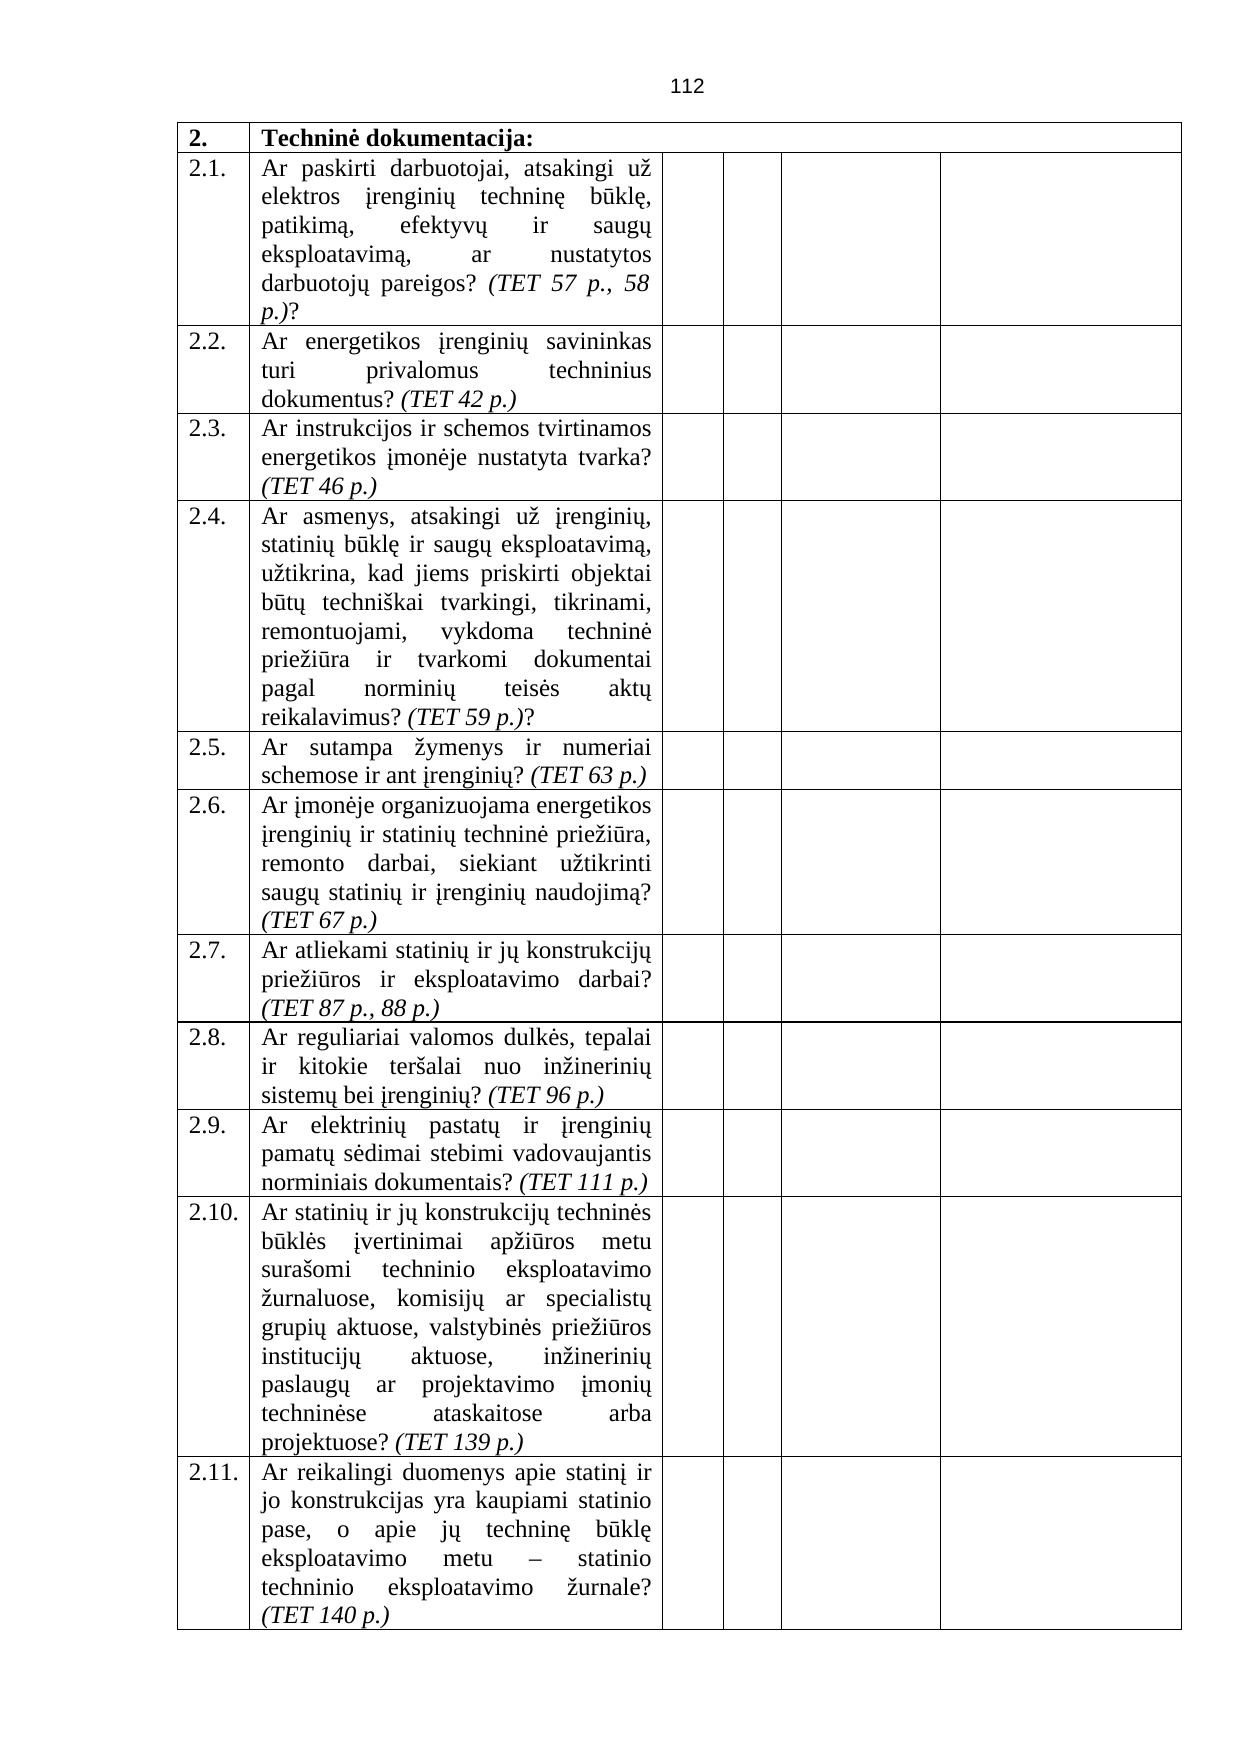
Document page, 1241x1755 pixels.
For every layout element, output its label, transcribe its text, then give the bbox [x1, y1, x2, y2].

table_cell 2.7. [178, 935, 249, 1021]
table_cell [724, 414, 781, 500]
table_cell [782, 1110, 940, 1196]
table_cell [782, 935, 940, 1021]
table_cell [663, 1197, 723, 1456]
table_cell [663, 1023, 723, 1109]
table_cell 2.6. [178, 790, 249, 934]
table_cell [724, 1023, 781, 1109]
table_cell 2.8. [178, 1023, 249, 1109]
table_cell [663, 326, 723, 412]
table_cell [663, 935, 723, 1021]
table_cell 2.2. [178, 326, 249, 412]
table_cell Ar reikalingi duomenys apie statinį ir jo konstrukcijas yra kaupiami statinio pase, o apie jų techninę būklę eksploatavimo metu – statinio techninio eksploatavimo žurnale? (TET 140 p.) [250, 1457, 662, 1629]
table_cell 2.11. [178, 1457, 249, 1629]
table_cell [782, 1023, 940, 1109]
table_cell Ar elektrinių pastatų ir įrenginių pamatų sėdimai stebimi vadovaujantis norminiais dokumentais? (TET 111 p.) [250, 1110, 662, 1196]
table_cell [724, 1457, 781, 1629]
table_cell Ar energetikos įrenginių savininkas turi privalomus techninius dokumentus? (TET 42 p.) [250, 326, 662, 412]
table_cell [941, 1197, 1181, 1456]
table_cell [941, 935, 1181, 1021]
table_cell [724, 1110, 781, 1196]
table_cell [782, 732, 940, 789]
table_cell Ar paskirti darbuotojai, atsakingi už elektros įrenginių techninę būklę, patikimą, efektyvų ir saugų eksploatavimą, ar nustatytos darbuotojų pareigos? (TET 57 p., 58 p.)? [250, 153, 662, 325]
table_cell 2.1. [178, 153, 249, 325]
table_cell [782, 1197, 940, 1456]
table_cell [941, 501, 1181, 731]
table_cell [663, 1110, 723, 1196]
table_cell Ar reguliariai valomos dulkės, tepalai ir kitokie teršalai nuo inžinerinių sistemų bei įrenginių? (TET 96 p.) [250, 1023, 662, 1109]
table_cell [663, 732, 723, 789]
table_cell Ar instrukcijos ir schemos tvirtinamos energetikos įmonėje nustatyta tvarka? (TET 46 p.) [250, 414, 662, 500]
table_cell Techninė dokumentacija: [250, 123, 1181, 152]
table_cell [941, 790, 1181, 934]
table_cell [782, 790, 940, 934]
table_cell [724, 935, 781, 1021]
table_cell [941, 1457, 1181, 1629]
table_cell [663, 1457, 723, 1629]
table_cell 2. [178, 123, 249, 152]
table_cell [941, 153, 1181, 325]
table_cell 2.5. [178, 732, 249, 789]
table_cell 2.3. [178, 414, 249, 500]
table_cell Ar įmonėje organizuojama energetikos įrenginių ir statinių techninė priežiūra, remonto darbai, siekiant užtikrinti saugų statinių ir įrenginių naudojimą? (TET 67 p.) [250, 790, 662, 934]
table_cell [663, 153, 723, 325]
table_cell [663, 414, 723, 500]
table_cell [724, 790, 781, 934]
table_cell 2.4. [178, 501, 249, 731]
table_cell Ar asmenys, atsakingi už įrenginių, statinių būklę ir saugų eksploatavimą, užtikrina, kad jiems priskirti objektai būtų techniškai tvarkingi, tikrinami, remontuojami, vykdoma techninė priežiūra ir tvarkomi dokumentai pagal norminių teisės aktų reikalavimus? (TET 59 p.)? [250, 501, 662, 731]
table_cell [941, 414, 1181, 500]
table_cell 2.9. [178, 1110, 249, 1196]
table_cell Ar statinių ir jų konstrukcijų techninės būklės įvertinimai apžiūros metu surašomi techninio eksploatavimo žurnaluose, komisijų ar specialistų grupių aktuose, valstybinės priežiūros institucijų aktuose, inžinerinių paslaugų ar projektavimo įmonių techninėse ataskaitose arba projektuose? (TET 139 p.) [250, 1197, 662, 1456]
table_cell [782, 501, 940, 731]
table_cell 2.10. [178, 1197, 249, 1456]
table_cell [941, 326, 1181, 412]
table_cell [724, 326, 781, 412]
table_cell [941, 732, 1181, 789]
table_cell [782, 326, 940, 412]
table_cell [941, 1023, 1181, 1109]
table_cell [782, 1457, 940, 1629]
table_cell [782, 153, 940, 325]
table_cell [724, 1197, 781, 1456]
table_cell Ar sutampa žymenys ir numeriai schemose ir ant įrenginių? (TET 63 p.) [250, 732, 662, 789]
table_cell [663, 790, 723, 934]
table_cell [782, 414, 940, 500]
table_cell Ar atliekami statinių ir jų konstrukcijų priežiūros ir eksploatavimo darbai?(TET 87 p., 88 p.) [250, 935, 662, 1021]
table_cell [724, 153, 781, 325]
table_cell [663, 501, 723, 731]
table_cell [941, 1110, 1181, 1196]
table_cell [724, 732, 781, 789]
table_cell [724, 501, 781, 731]
